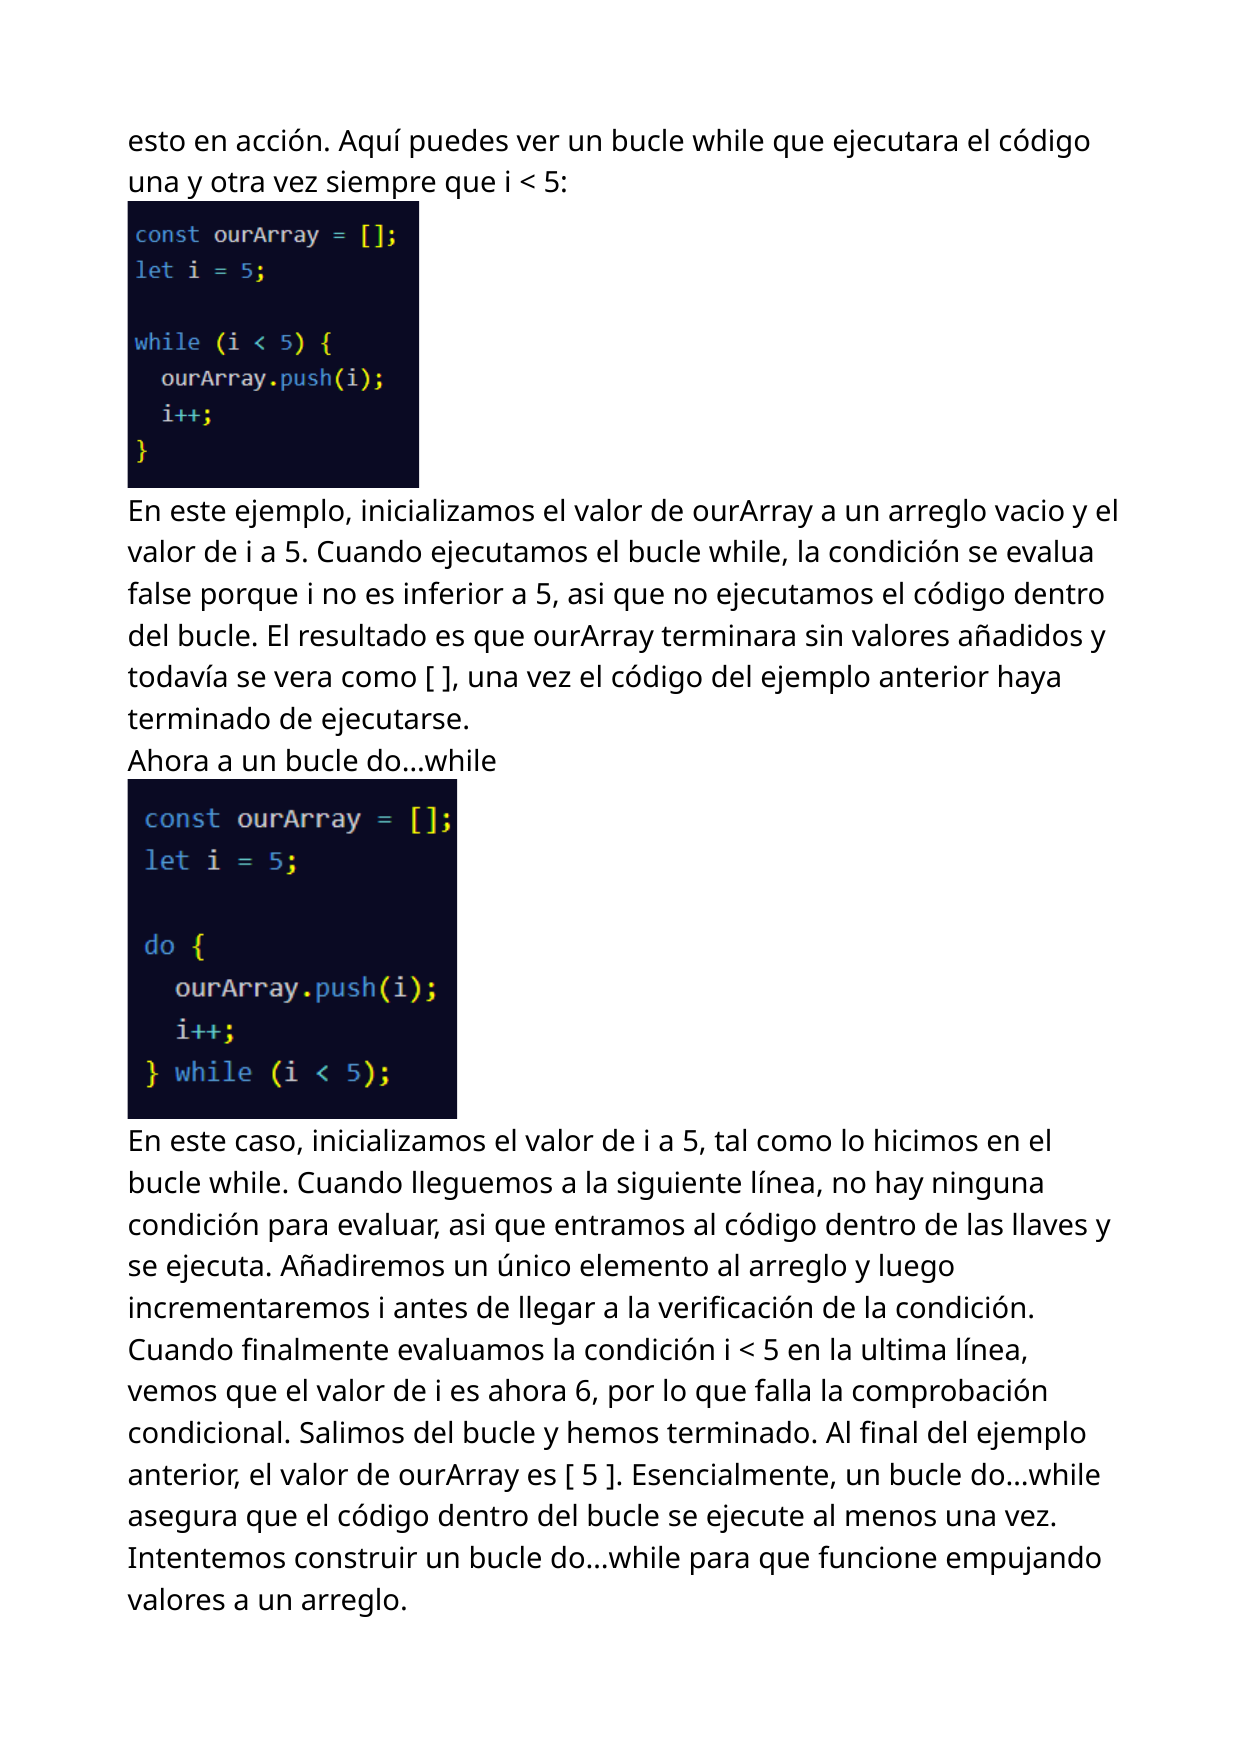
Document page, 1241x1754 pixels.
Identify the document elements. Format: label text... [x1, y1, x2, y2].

text En este ejemplo, inicializamos el valor de ourArray a un arreglo vacio y el valor de i a 5. Cuando ejecutamos el bucle while, la condición se evalua false porque i no es inferior a 5, asi que no ejecutamos el código dentro del bucle. El resultado es que ourArray terminara sin valores añadidos y todavía se vera como [ ], una vez el código del ejemplo anterior haya terminado de ejecutarse. [127, 488, 1122, 738]
text esto en acción. Aquí puedes ver un bucle while que ejecutara el código una y otra vez siempre que i < 5: [127, 118, 1122, 201]
text Ahora a un bucle do…while [127, 738, 1122, 779]
text En este caso, inicializamos el valor de i a 5, tal como lo hicimos en el bucle while. Cuando lleguemos a la siguiente línea, no hay ninguna condición para evaluar, asi que entramos al código dentro de las llaves y se ejecuta. Añadiremos un único elemento al arreglo y luego incrementaremos i antes de llegar a la verificación de la condición. Cuando finalmente evaluamos la condición i < 5 en la ultima línea, vemos que el valor de i es ahora 6, por lo que falla la comprobación condicional. Salimos del bucle y hemos terminado. Al final del ejemplo anterior, el valor de ourArray es [ 5 ]. Esencialmente, un bucle do…while asegura que el código dentro del bucle se ejecute al menos una vez. Intentemos construir un bucle do…while para que funcione empujando valores a un arreglo. [127, 1119, 1122, 1619]
